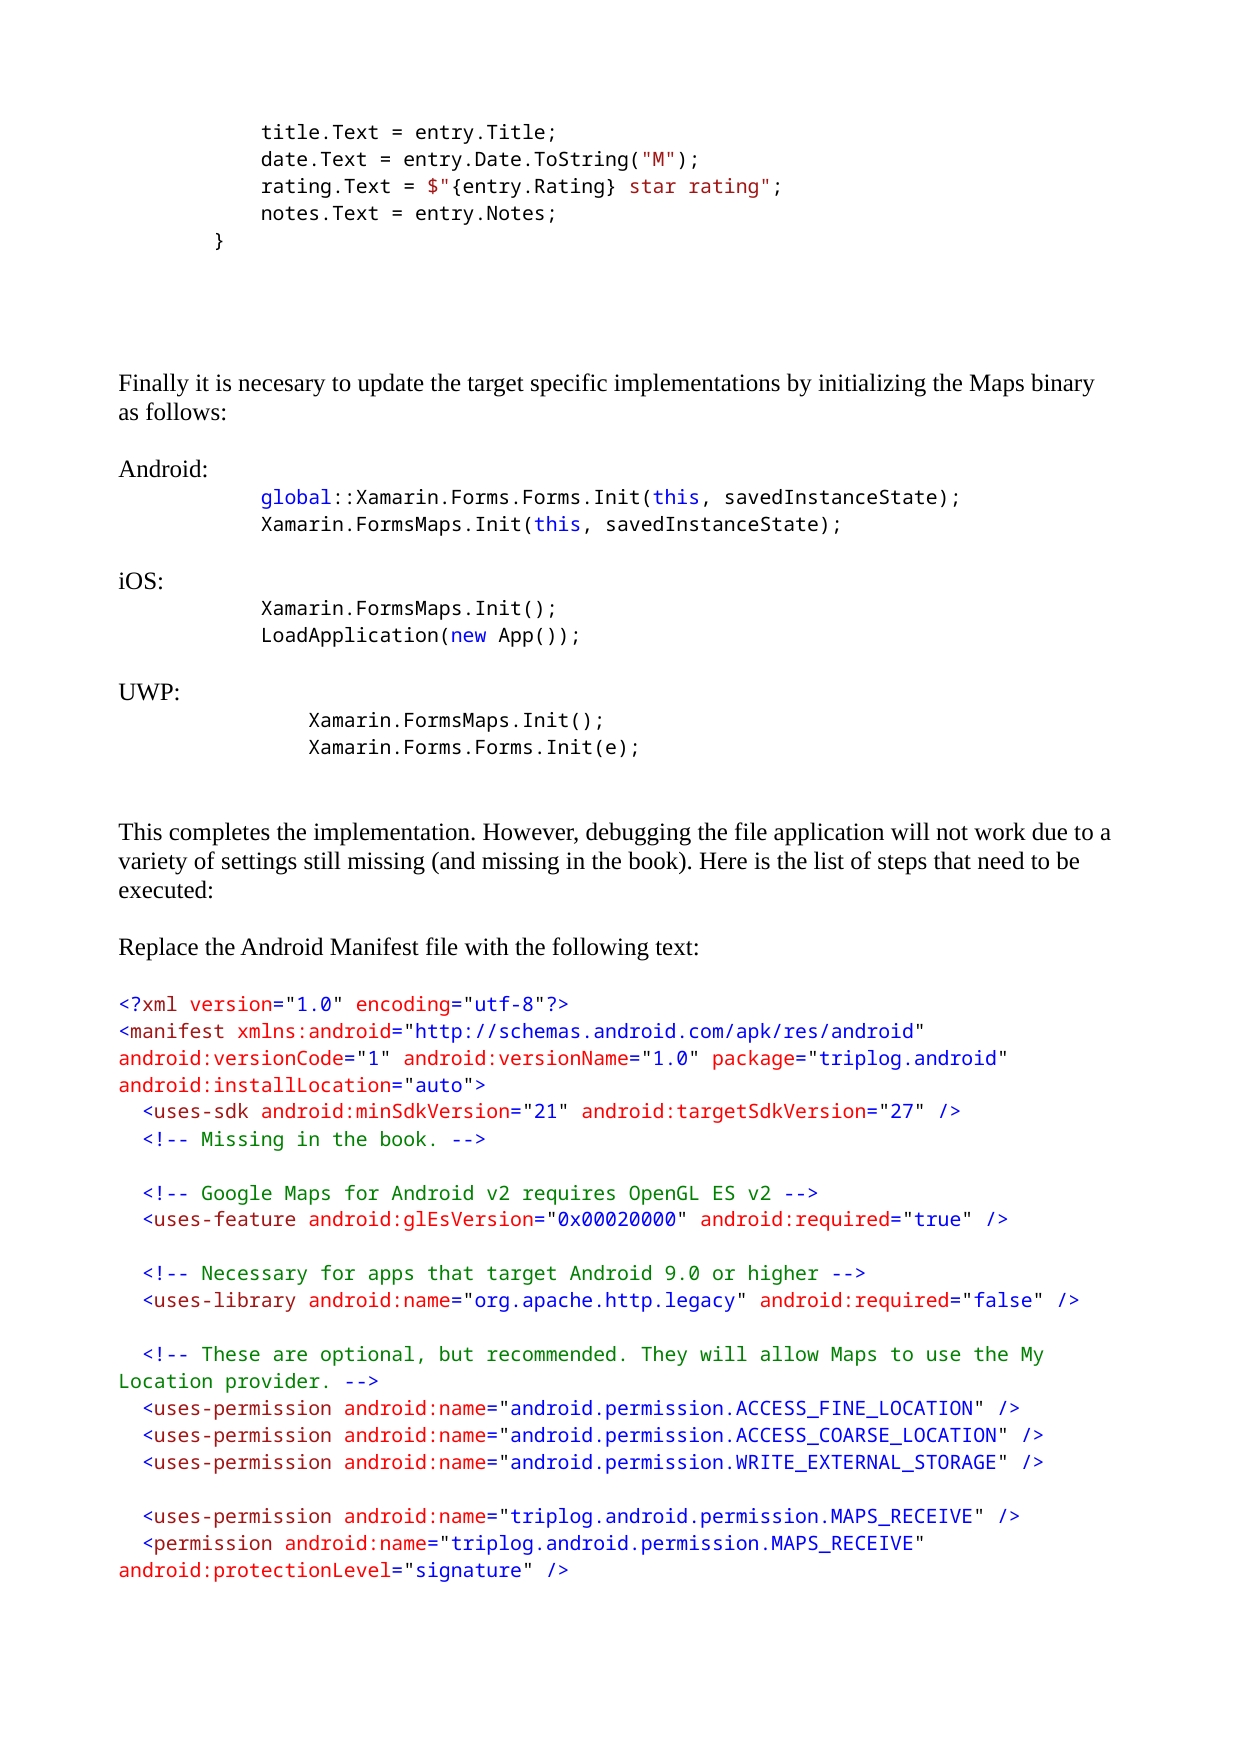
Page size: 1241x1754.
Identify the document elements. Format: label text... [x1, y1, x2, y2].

text <!-- These are optional, but recommended. They will allow Maps to use the My Location provider. --> [118, 1341, 1122, 1394]
text <permission android:name="triplog.android.permission.MAPS_RECEIVE" android:protectionLevel="signature" /> [118, 1529, 1122, 1583]
text <!-- Missing in the book. --> [118, 1125, 1122, 1152]
text <!-- Necessary for apps that target Android 9.0 or higher --> [118, 1260, 1122, 1287]
text <uses-permission android:name="android.permission.ACCESS_FINE_LOCATION" /> [118, 1394, 1122, 1422]
text iOS: [118, 566, 1122, 594]
text <!-- Google Maps for Android v2 requires OpenGL ES v2 --> [118, 1179, 1122, 1206]
text <uses-library android:name="org.apache.http.legacy" android:required="false" /> [118, 1287, 1122, 1314]
text LoadApplication(new App()); [118, 621, 1122, 648]
text Replace the Android Manifest file with the following text: [118, 932, 1122, 961]
text global::Xamarin.Forms.Forms.Init(this, savedInstanceState); [118, 483, 1122, 510]
text rating.Text = $"{entry.Rating} star rating"; [118, 172, 1122, 199]
text <uses-permission android:name="triplog.android.permission.MAPS_RECEIVE" /> [118, 1502, 1122, 1529]
text Android: [118, 454, 1122, 483]
text <uses-feature android:glEsVersion="0x00020000" android:required="true" /> [118, 1206, 1122, 1233]
text Xamarin.FormsMaps.Init(); [118, 594, 1122, 621]
text } [118, 226, 1122, 253]
text This completes the implementation. However, debugging the file application will not work due to a variety of settings still missing (and missing in the book). Here is the list of steps that need to be executed: [118, 817, 1122, 904]
text title.Text = entry.Title; [118, 118, 1122, 145]
text notes.Text = entry.Notes; [118, 199, 1122, 226]
text <?xml version="1.0" encoding="utf-8"?> [118, 990, 1122, 1017]
text <uses-sdk android:minSdkVersion="21" android:targetSdkVersion="27" /> [118, 1098, 1122, 1125]
text UWP: [118, 677, 1122, 706]
text <manifest xmlns:android="http://schemas.android.com/apk/res/android" android:versionCode="1" android:versionName="1.0" package="triplog.android" android:installLocation="auto"> [118, 1017, 1122, 1098]
text Finally it is necesary to update the target specific implementations by initializing the Maps binary as follows: [118, 368, 1122, 426]
text <uses-permission android:name="android.permission.ACCESS_COARSE_LOCATION" /> [118, 1422, 1122, 1448]
text Xamarin.FormsMaps.Init(); [118, 706, 1122, 733]
text date.Text = entry.Date.ToString("M"); [118, 145, 1122, 172]
text Xamarin.FormsMaps.Init(this, savedInstanceState); [118, 510, 1122, 537]
text Xamarin.Forms.Forms.Init(e); [118, 733, 1122, 760]
text <uses-permission android:name="android.permission.WRITE_EXTERNAL_STORAGE" /> [118, 1448, 1122, 1476]
